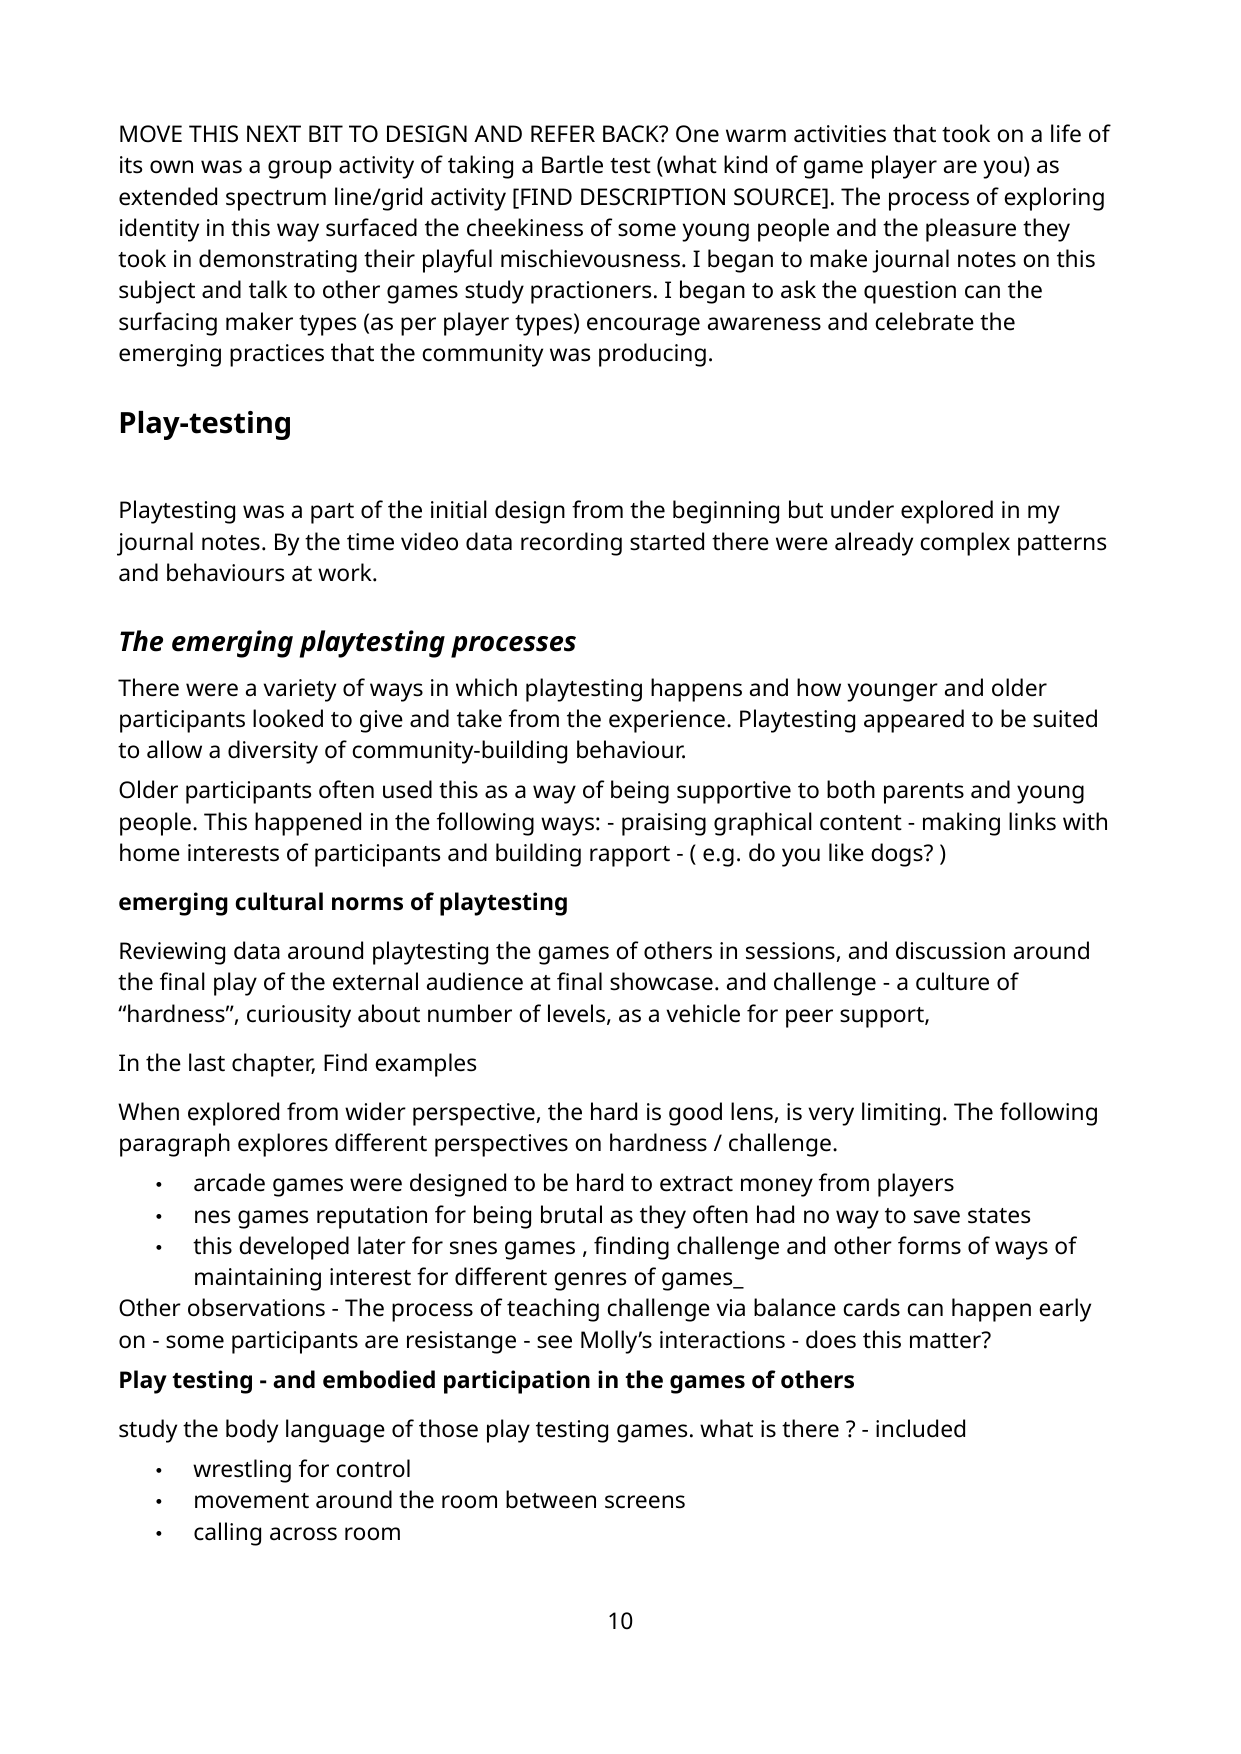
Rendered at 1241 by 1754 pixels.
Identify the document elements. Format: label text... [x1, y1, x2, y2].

list arcade games were designed to be hard to extract money from players [156, 1167, 1122, 1199]
list nes games reputation for being brutal as they often had no way to save states [156, 1199, 1122, 1230]
text In the last chapter, Find examples [118, 1047, 1122, 1078]
text When explored from wider perspective, the hard is good lens, is very limiting. The following paragraph explores different perspectives on hardness / challenge. [118, 1096, 1122, 1158]
list calling across room [156, 1516, 1122, 1547]
text emerging cultural norms of playtesting [118, 886, 1122, 917]
text Other observations - The process of teaching challenge via balance cards can happen early on - some participants are resistange - see Molly’s interactions - does this matter? [118, 1292, 1122, 1355]
list movement around the room between screens [156, 1484, 1122, 1516]
text Playtesting was a part of the initial design from the beginning but under explored in my journal notes. By the time video data recording started there were already complex patterns and behaviours at work. [118, 494, 1122, 588]
text Reviewing data around playtesting the games of others in sessions, and discussion around the final play of the external audience at final showcase. and challenge - a culture of “hardness”, curiousity about number of levels, as a vehicle for peer support, [118, 935, 1122, 1029]
text MOVE THIS NEXT BIT TO DESIGN AND REFER BACK? One warm activities that took on a life of its own was a group activity of taking a Bartle test (what kind of game player are you) as extended spectrum line/grid activity [FIND DESCRIPTION SOURCE]. The process of exploring identity in this way surfaced the cheekiness of some young people and the pleasure they took in demonstrating their playful mischievousness. I began to make journal notes on this subject and talk to other games study practioners. I began to ask the question can the surfacing maker types (as per player types) encourage awareness and celebrate the emerging practices that the community was producing. [118, 118, 1122, 368]
subtitle Play-testing [118, 402, 1122, 442]
text Older participants often used this as a way of being supportive to both parents and young people. This happened in the following ways: - praising graphical content - making links with home interests of participants and building rapport - ( e.g. do you like dogs? ) [118, 774, 1122, 868]
text Play testing - and embodied participation in the games of others [118, 1364, 1122, 1395]
text study the body language of those play testing games. what is there ? - included [118, 1413, 1122, 1444]
text There were a variety of ways in which playtesting happens and how younger and older participants looked to give and take from the experience. Playtesting appeared to be suited to allow a diversity of community-building behaviour. [118, 672, 1122, 765]
subtitle The emerging playtesting processes [118, 622, 1122, 659]
list wrestling for control [156, 1453, 1122, 1484]
list this developed later for snes games , finding challenge and other forms of ways of maintaining interest for different genres of games_ [156, 1230, 1122, 1292]
